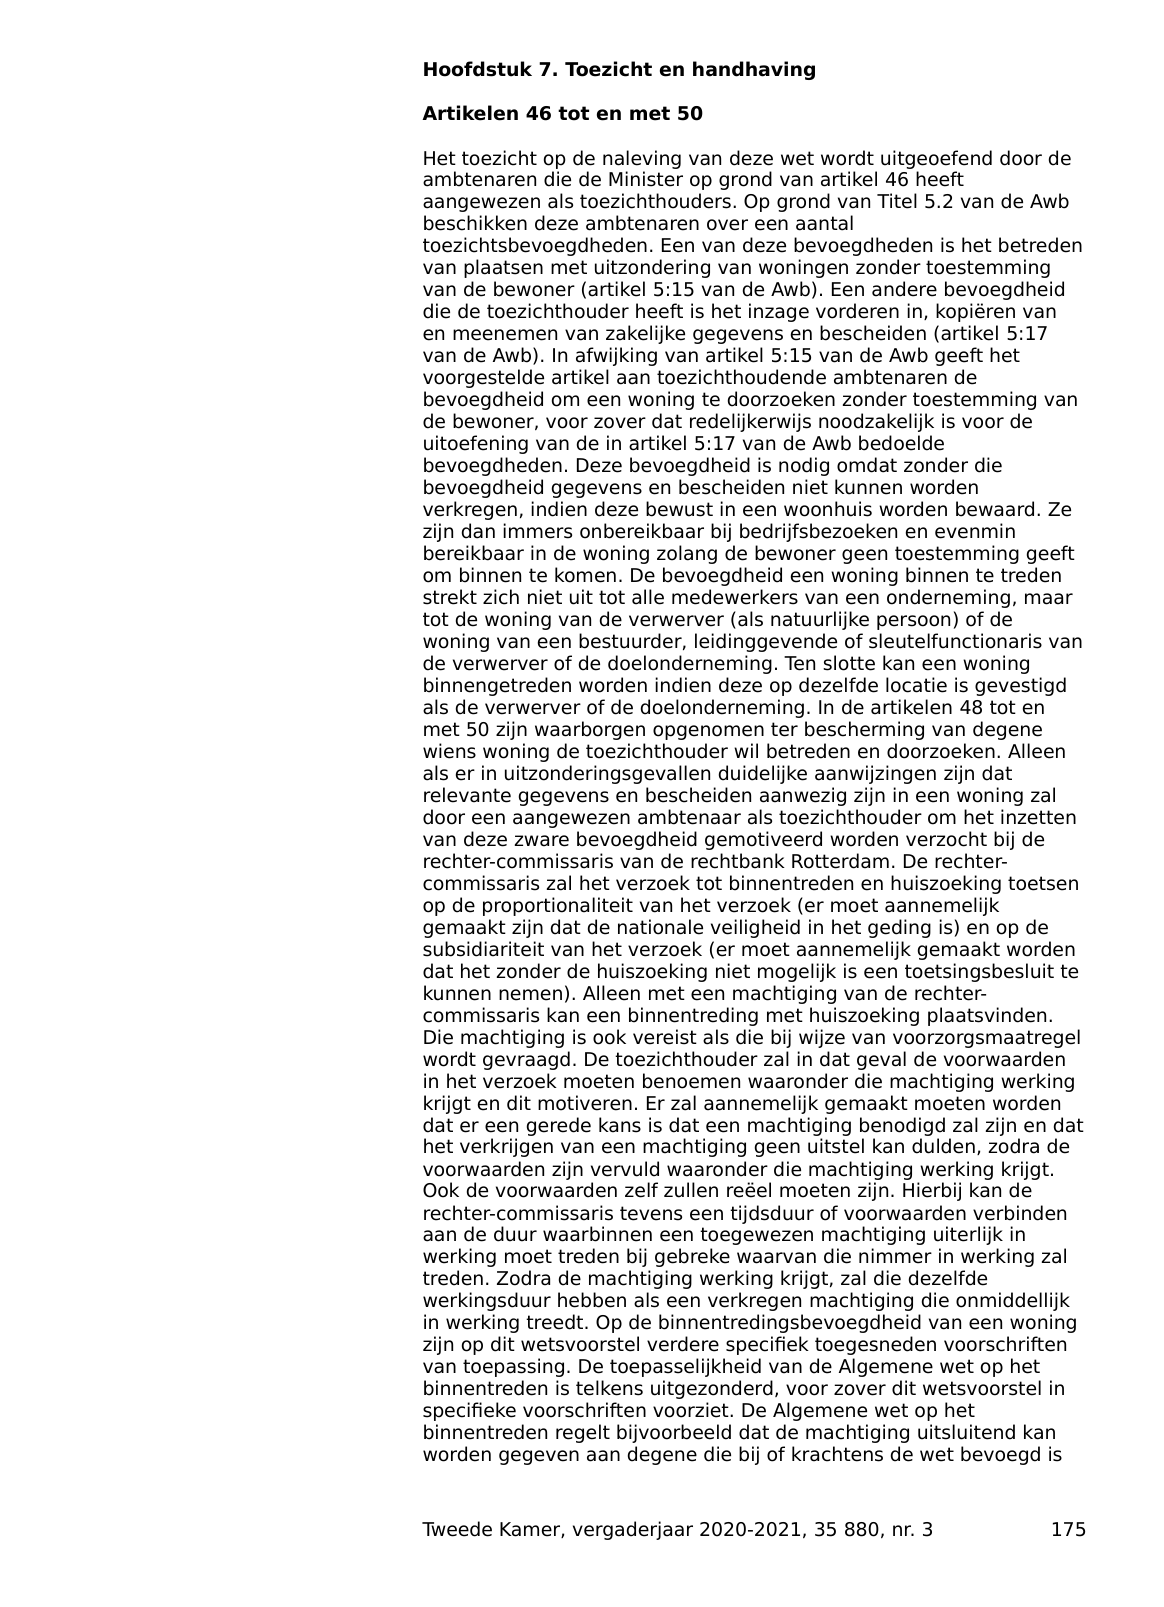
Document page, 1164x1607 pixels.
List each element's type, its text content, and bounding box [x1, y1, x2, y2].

subtitle Hoofdstuk 7. Toezicht en handhaving [422, 59, 1087, 81]
text Het toezicht op de naleving van deze wet wordt uitgeoefend door de ambtenaren die de Minister op grond van artikel 46 heeft aangewezen als toezichthouders. Op grond van Titel 5.2 van de Awb beschikken deze ambtenaren over een aantal toezichtsbevoegdheden. Een van deze bevoegdheden is het betreden van plaatsen met uitzondering van woningen zonder toestemming van de bewoner (artikel 5:15 van de Awb). Een andere bevoegdheid die de toezichthouder heeft is het inzage vorderen in, kopiëren van en meenemen van zakelijke gegevens en bescheiden (artikel 5:17 van de Awb). In afwijking van artikel 5:15 van de Awb geeft het voorgestelde artikel aan toezichthoudende ambtenaren de bevoegdheid om een woning te doorzoeken zonder toestemming van de bewoner, voor zover dat redelijkerwijs noodzakelijk is voor de uitoefening van de in artikel 5:17 van de Awb bedoelde bevoegdheden. Deze bevoegdheid is nodig omdat zonder die bevoegdheid gegevens en bescheiden niet kunnen worden verkregen, indien deze bewust in een woonhuis worden bewaard. Ze zijn dan immers onbereikbaar bij bedrijfsbezoeken en evenmin bereikbaar in de woning zolang de bewoner geen toestemming geeft om binnen te komen. De bevoegdheid een woning binnen te treden strekt zich niet uit tot alle medewerkers van een onderneming, maar tot de woning van de verwerver (als natuurlijke persoon) of de woning van een bestuurder, leidinggevende of sleutelfunctionaris van de verwerver of de doelonderneming. Ten slotte kan een woning binnengetreden worden indien deze op dezelfde locatie is gevestigd als de verwerver of de doelonderneming. In de artikelen 48 tot en met 50 zijn waarborgen opgenomen ter bescherming van degene wiens woning de toezichthouder wil betreden en doorzoeken. Alleen als er in uitzonderingsgevallen duidelijke aanwijzingen zijn dat relevante gegevens en bescheiden aanwezig zijn in een woning zal door een aangewezen ambtenaar als toezichthouder om het inzetten van deze zware bevoegdheid gemotiveerd worden verzocht bij de rechter-commissaris van de rechtbank Rotterdam. De rechter-commissaris zal het verzoek tot binnentreden en huiszoeking toetsen op de proportionaliteit van het verzoek (er moet aannemelijk gemaakt zijn dat de nationale veiligheid in het geding is) en op de subsidiariteit van het verzoek (er moet aannemelijk gemaakt worden dat het zonder de huiszoeking niet mogelijk is een toetsingsbesluit te kunnen nemen). Alleen met een machtiging van de rechter-commissaris kan een binnentreding met huiszoeking plaatsvinden. Die machtiging is ook vereist als die bij wijze van voorzorgsmaatregel wordt gevraagd. De toezichthouder zal in dat geval de voorwaarden in het verzoek moeten benoemen waaronder die machtiging werking krijgt en dit motiveren. Er zal aannemelijk gemaakt moeten worden dat er een gerede kans is dat een machtiging benodigd zal zijn en dat het verkrijgen van een machtiging geen uitstel kan dulden, zodra de voorwaarden zijn vervuld waaronder die machtiging werking krijgt. Ook de voorwaarden zelf zullen reëel moeten zijn. Hierbij kan de rechter-commissaris tevens een tijdsduur of voorwaarden verbinden aan de duur waarbinnen een toegewezen machtiging uiterlijk in werking moet treden bij gebreke waarvan die nimmer in werking zal treden. Zodra de machtiging werking krijgt, zal die dezelfde werkingsduur hebben als een verkregen machtiging die onmiddellijk in werking treedt. Op de binnentredingsbevoegdheid van een woning zijn op dit wetsvoorstel verdere specifiek toegesneden voorschriften van toepassing. De toepasselijkheid van de Algemene wet op het binnentreden is telkens uitgezonderd, voor zover dit wetsvoorstel in specifieke voorschriften voorziet. De Algemene wet op het binnentreden regelt bijvoorbeeld dat de machtiging uitsluitend kan worden gegeven aan degene die bij of krachtens de wet bevoegd is [422, 147, 1087, 1466]
subtitle Artikelen 46 tot en met 50 [422, 103, 1087, 125]
